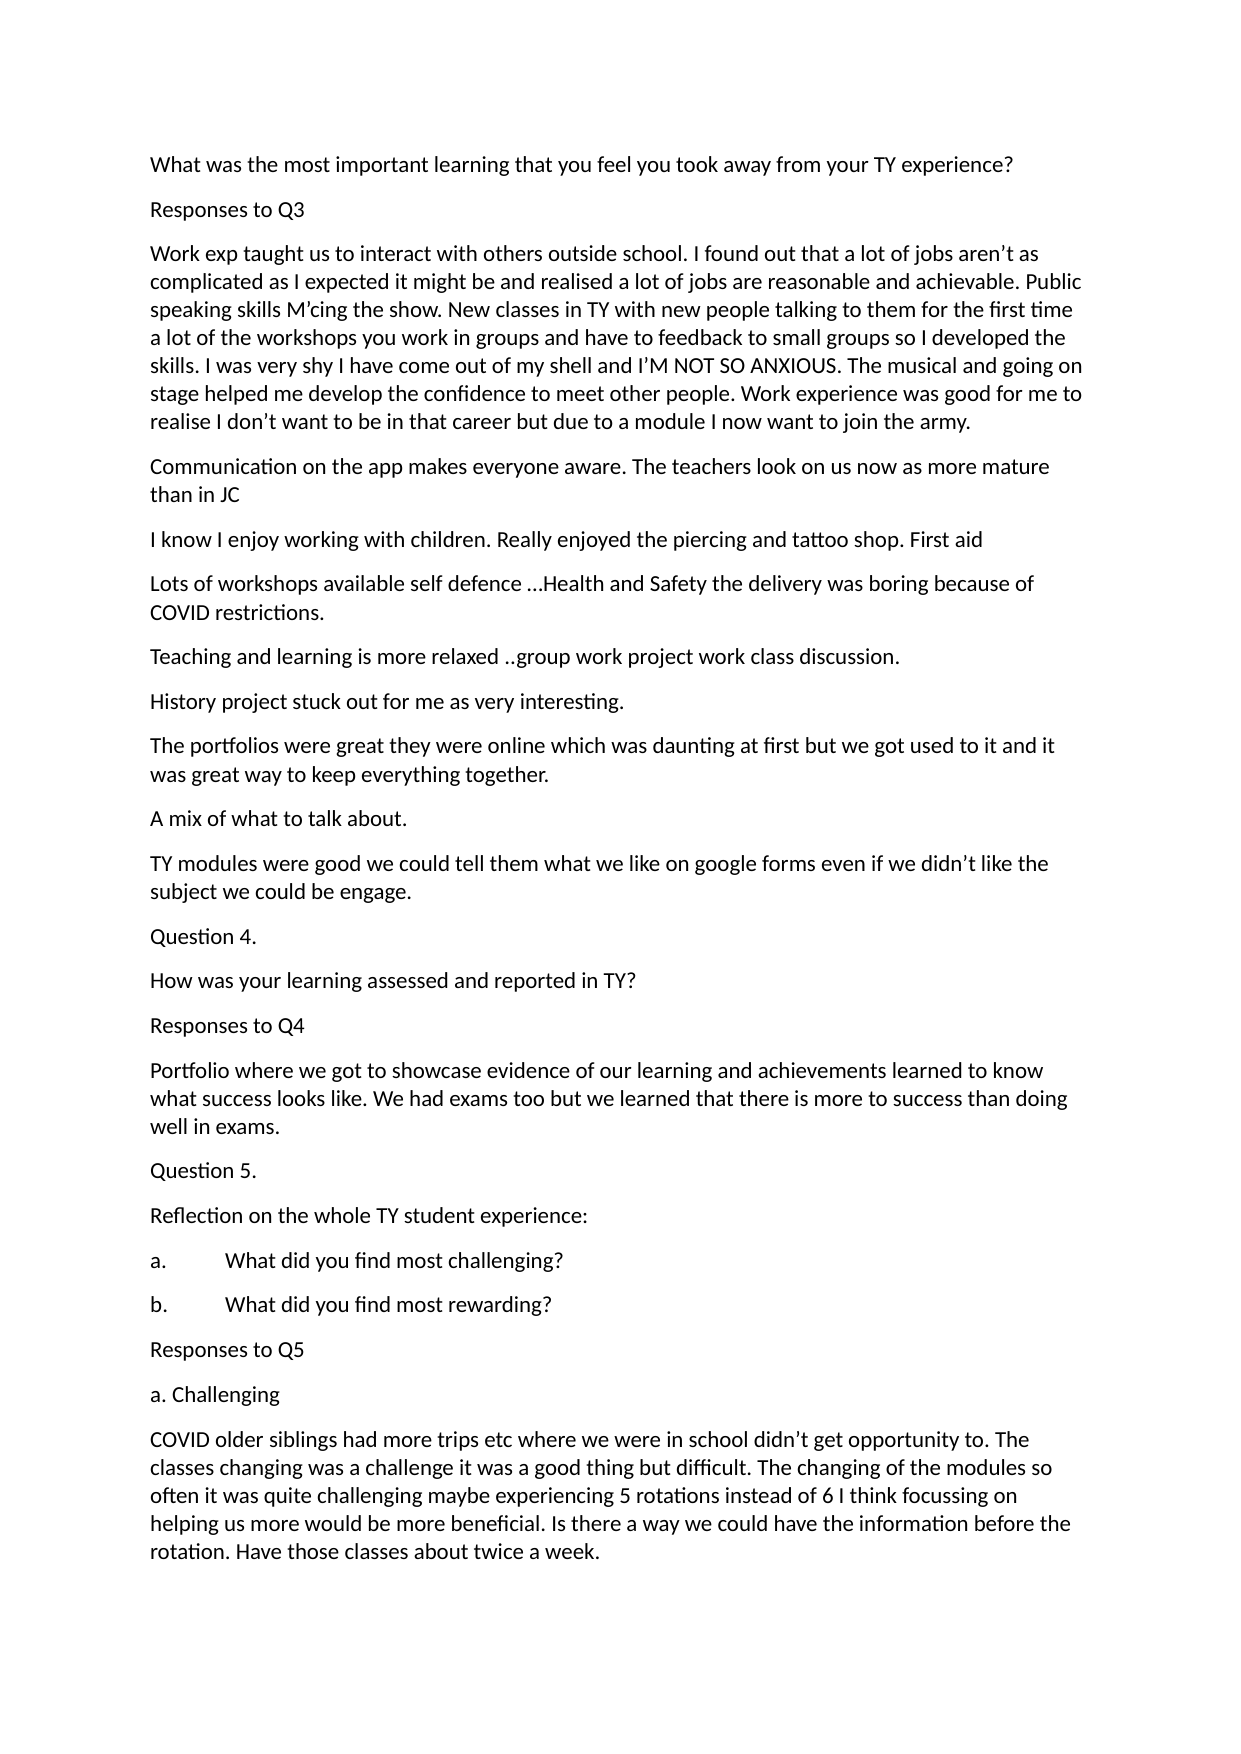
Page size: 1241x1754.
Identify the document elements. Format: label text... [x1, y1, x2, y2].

text b. What did you find most rewarding? [150, 1291, 1090, 1319]
text History project stuck out for me as very interesting. [150, 687, 1090, 715]
text Teaching and learning is more relaxed ..group work project work class discussion. [150, 642, 1090, 670]
text TY modules were good we could tell them what we like on google forms even if we didn’t like the subject we could be engage. [150, 849, 1090, 905]
text Lots of workshops available self defence …Health and Safety the delivery was boring because of COVID restrictions. [150, 569, 1090, 626]
text COVID older siblings had more trips etc where we were in school didn’t get opportunity to. The classes changing was a challenge it was a good thing but difficult. The changing of the modules so often it was quite challenging maybe experiencing 5 rotations instead of 6 I think focussing on helping us more would be more beneficial. Is there a way we could have the information before the rotation. Have those classes about twice a week. [150, 1425, 1090, 1565]
text Responses to Q3 [150, 195, 1090, 223]
text The portfolios were great they were online which was daunting at first but we got used to it and it was great way to keep everything together. [150, 732, 1090, 788]
text Reflection on the whole TY student experience: [150, 1201, 1090, 1229]
text What was the most important learning that you feel you took away from your TY experience? [150, 150, 1090, 178]
text Portfolio where we got to showcase evidence of our learning and achievements learned to know what success looks like. We had exams too but we learned that there is more to success than doing well in exams. [150, 1056, 1090, 1140]
text Work exp taught us to interact with others outside school. I found out that a lot of jobs aren’t as complicated as I expected it might be and realised a lot of jobs are reasonable and achievable. Public speaking skills M’cing the show. New classes in TY with new people talking to them for the first time a lot of the workshops you work in groups and have to feedback to small groups so I developed the skills. I was very shy I have come out of my shell and I’M NOT SO ANXIOUS. The musical and going on stage helped me develop the confidence to meet other people. Work experience was good for me to realise I don’t want to be in that career but due to a module I now want to join the army. [150, 239, 1090, 436]
text Responses to Q5 [150, 1335, 1090, 1363]
text Question 4. [150, 922, 1090, 950]
text Responses to Q4 [150, 1011, 1090, 1039]
text a. What did you find most challenging? [150, 1246, 1090, 1274]
text I know I enjoy working with children. Really enjoyed the piercing and tattoo shop. First aid [150, 525, 1090, 553]
text Communication on the app makes everyone aware. The teachers look on us now as more mature than in JC [150, 452, 1090, 508]
text Question 5. [150, 1157, 1090, 1184]
text A mix of what to talk about. [150, 804, 1090, 832]
text a. Challenging [150, 1380, 1090, 1408]
text How was your learning assessed and reported in TY? [150, 966, 1090, 994]
